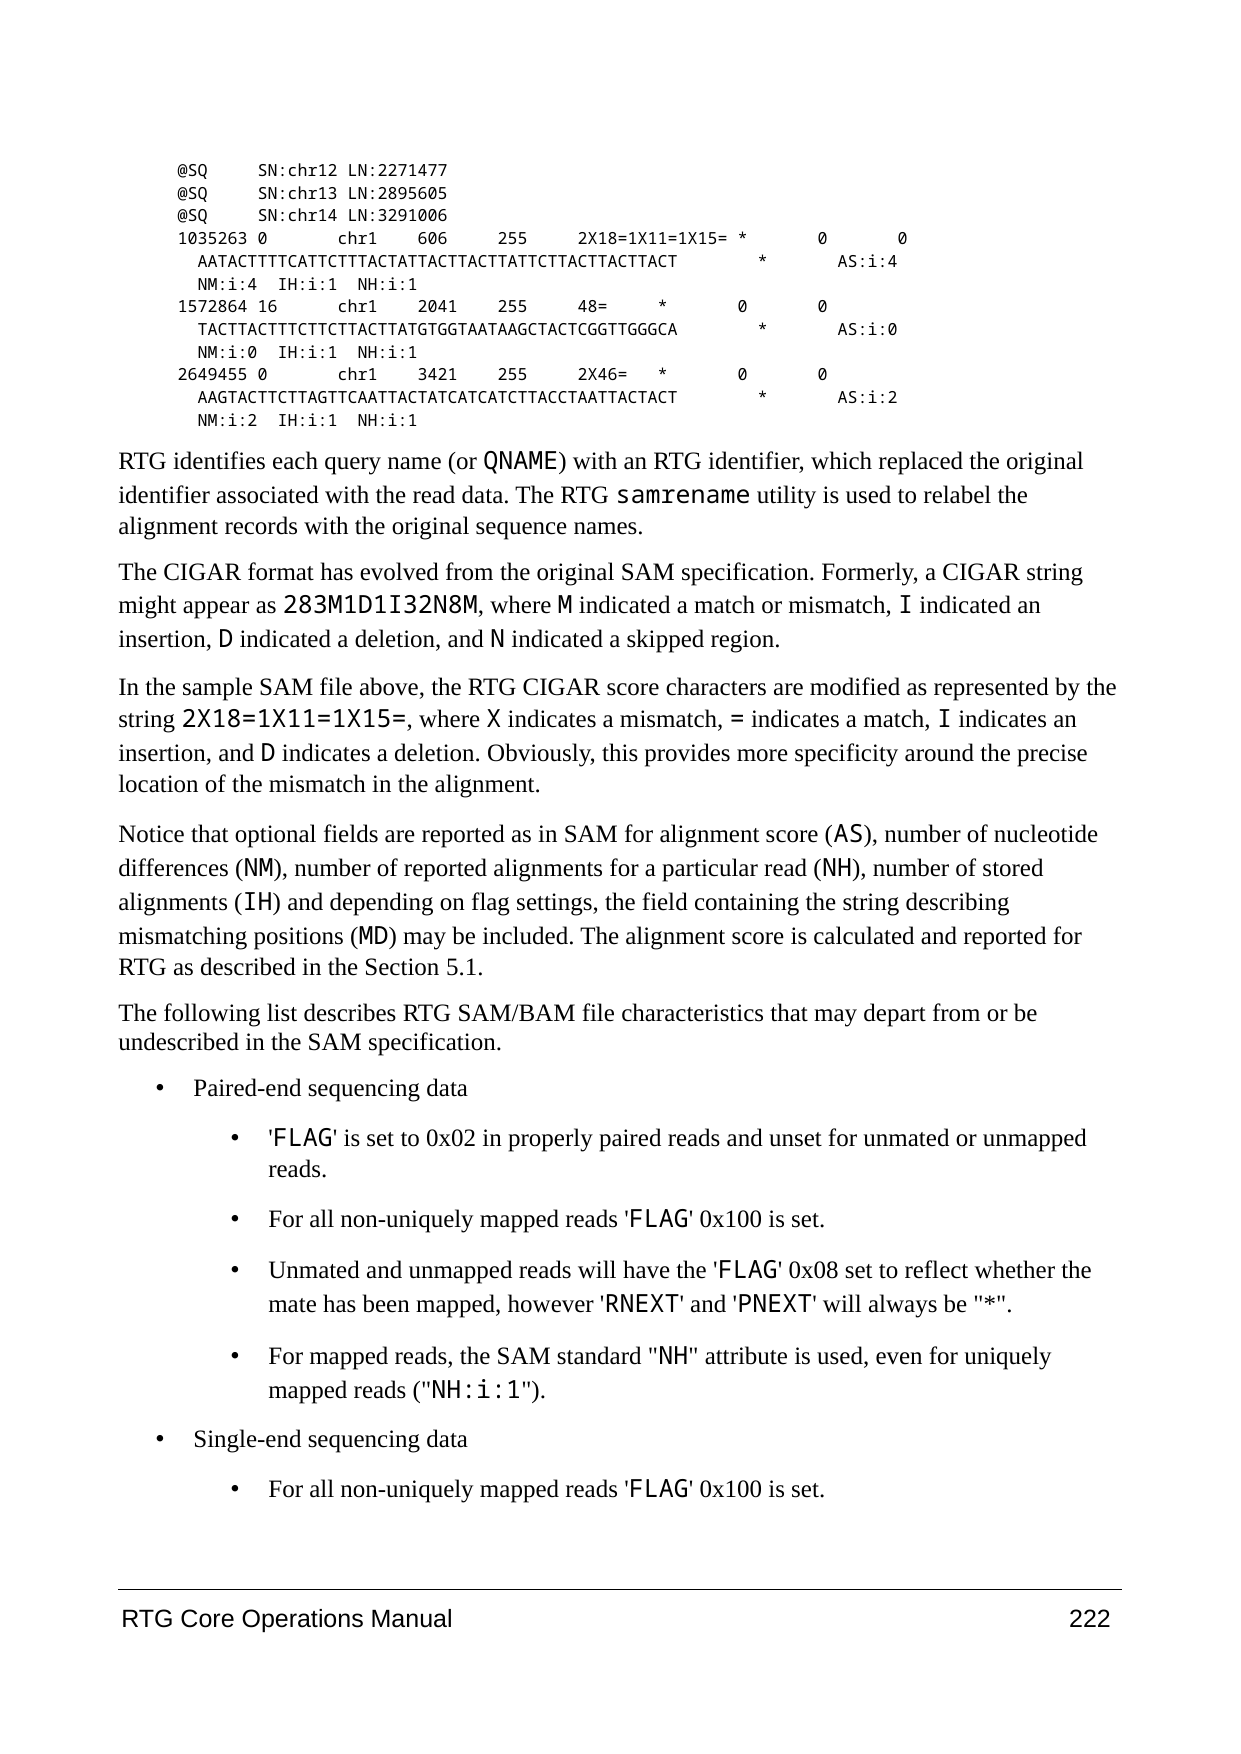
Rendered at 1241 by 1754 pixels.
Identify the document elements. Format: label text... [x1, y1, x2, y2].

text 1035263 0 chr1 606 255 2X18=1X11=1X15= * 0 0 AATACTTTTCATTCTTTACTATTACTTACTTATTCTTACTTACTTACT * AS:i:4 NM:i:4 IH:i:1 NH:i:1 [177, 227, 1122, 295]
list For all non-uniquely mapped reads 'FLAG' 0x100 is set. [231, 1470, 1122, 1504]
text 2649455 0 chr1 3421 255 2X46= * 0 0 AAGTACTTCTTAGTTCAATTACTATCATCATCTTACCTAATTACTACT * AS:i:2 NM:i:2 IH:i:1 NH:i:1 [177, 363, 1122, 431]
text The CIGAR format has evolved from the original SAM specification. Formerly, a CIGAR string might appear as 283M1D1I32N8M, where M indicated a match or mismatch, I indicated an insertion, D indicated a deletion, and N indicated a skipped region. [118, 557, 1122, 654]
text In the sample SAM file above, the RTG CIGAR score characters are modified as represented by the string 2X18=1X11=1X15=, where X indicates a mismatch, = indicates a match, I indicates an insertion, and D indicates a deletion. Obviously, this provides more specificity around the precise location of the mismatch in the alignment. [118, 672, 1122, 798]
text Notice that optional fields are reported as in SAM for alignment score (AS), number of nucleotide differences (NM), number of reported alignments for a particular read (NH), number of stored alignments (IH) and depending on flag settings, the field containing the string describing mismatching positions (MD) may be included. The alignment score is calculated and reported for RTG as described in the Section 5.1. [118, 815, 1122, 980]
list Unmated and unmapped reads will have the 'FLAG' 0x08 set to reflect whether the mate has been mapped, however 'RNEXT' and 'PNEXT' will always be "*". [231, 1252, 1122, 1320]
text @SQ SN:chr14 LN:3291006 [177, 204, 1122, 227]
list 'FLAG' is set to 0x02 in properly paired reads and unset for unmated or unmapped reads. [231, 1120, 1122, 1183]
text @SQ SN:chr13 LN:2895605 [177, 181, 1122, 204]
text @SQ SN:chr12 LN:2271477 [177, 159, 1122, 181]
text 1572864 16 chr1 2041 255 48= * 0 0 TACTTACTTTCTTCTTACTTATGTGGTAATAAGCTACTCGGTTGGGCA * AS:i:0 NM:i:0 IH:i:1 NH:i:1 [177, 295, 1122, 363]
list Paired-end sequencing data [156, 1073, 1122, 1102]
text RTG identifies each query name (or QNAME) with an RTG identifier, which replaced the original identifier associated with the read data. The RTG samrename utility is used to relabel the alignment records with the original sequence names. [118, 443, 1122, 540]
list For mapped reads, the SAM standard "NH" attribute is used, even for uniquely mapped reads ("NH:i:1"). [231, 1338, 1122, 1406]
list Single-end sequencing data [156, 1424, 1122, 1452]
text The following list describes RTG SAM/BAM file characteristics that may depart from or be undescribed in the SAM specification. [118, 998, 1122, 1056]
list For all non-uniquely mapped reads 'FLAG' 0x100 is set. [231, 1200, 1122, 1234]
